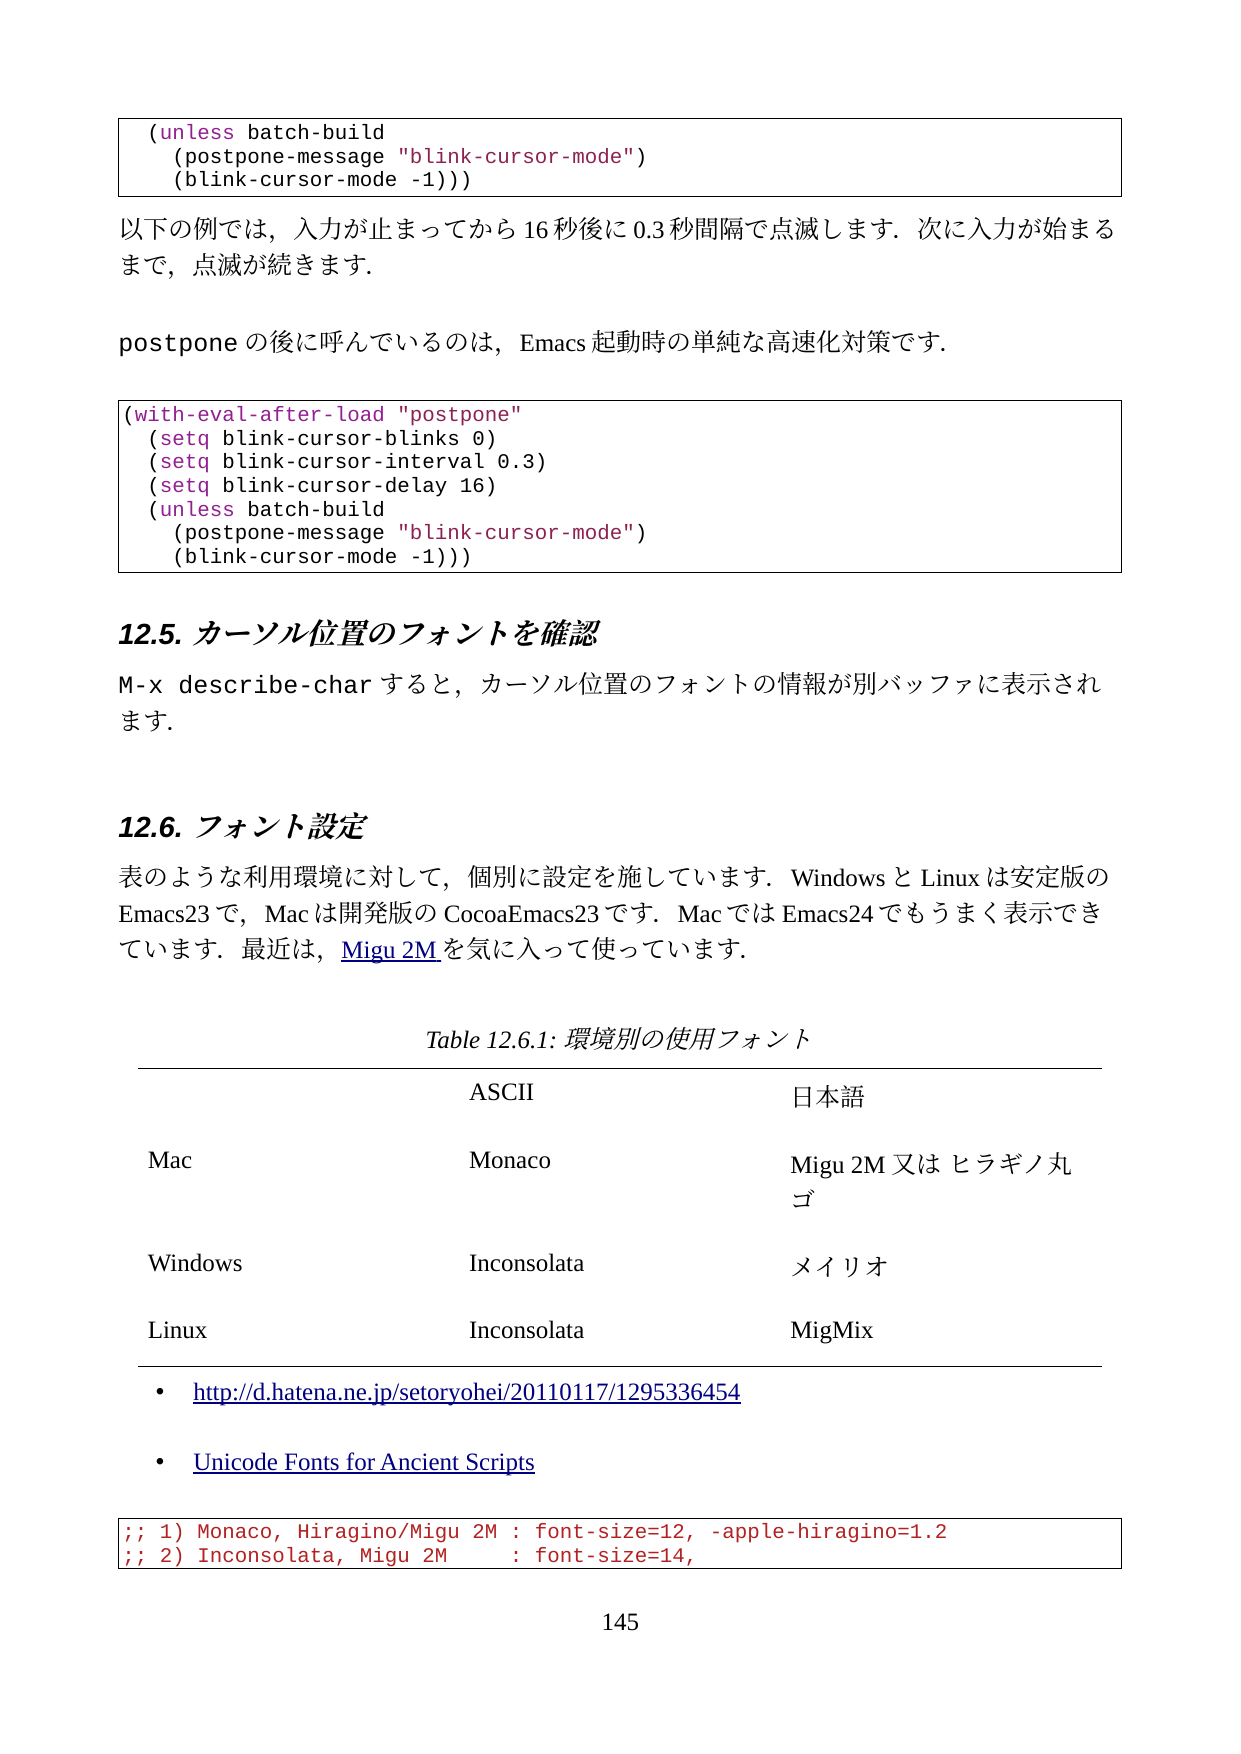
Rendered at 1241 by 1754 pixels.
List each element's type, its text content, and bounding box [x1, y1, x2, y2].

text (unless batch-build [119, 119, 1121, 142]
text 以下の例では，入力が止まってから16秒後に0.3秒間隔で点滅します．次に入力が始まるまで，点滅が続きます． [118, 209, 1122, 310]
text Table 12.6.1: 環境別の使用フォント [118, 1019, 1122, 1056]
list http://d.hatena.ne.jp/setoryohei/20110117/1295336454 [156, 1377, 1122, 1435]
text (setq blink-cursor-delay 16) [119, 471, 1121, 494]
text (postpone-message "blink-cursor-mode") [119, 142, 1121, 165]
list Unicode Fonts for Ancient Scripts [156, 1447, 1122, 1505]
text (blink-cursor-mode -1))) [119, 165, 1121, 196]
table_header ASCII [460, 1069, 781, 1135]
table_header 日本語 [781, 1069, 1102, 1135]
table_cell Inconsolata [460, 1239, 781, 1306]
table_header [138, 1069, 459, 1135]
text (postpone-message "blink-cursor-mode") [119, 518, 1121, 542]
text postpone の後に呼んでいるのは，Emacs起動時の単純な高速化対策です． [118, 322, 1122, 387]
table_cell メイリオ [781, 1239, 1102, 1306]
text (with-eval-after-load "postpone" [119, 401, 1121, 424]
subtitle フォント設定 [118, 804, 1122, 846]
text 表のような利用環境に対して，個別に設定を施しています．WindowsとLinuxは安定版のEmacs23で，Macは開発版のCocoaEmacs23です．MacではEmacs24でもうまく表示できています．最近は，Migu 2Mを気に入って使っています． [118, 858, 1122, 994]
table_cell Windows [138, 1239, 459, 1306]
text ;; 2) Inconsolata, Migu 2M : font-size=14, [119, 1541, 1121, 1568]
table_cell Monaco [460, 1135, 781, 1238]
table_cell MigMix [781, 1306, 1102, 1366]
table_cell Migu 2M 又は ヒラギノ丸ゴ [781, 1135, 1102, 1238]
table_cell Inconsolata [460, 1306, 781, 1366]
text (unless batch-build [119, 494, 1121, 518]
text M-x describe-char すると，カーソル位置のフォントの情報が別バッファに表示されます． [118, 665, 1122, 766]
subtitle カーソル位置のフォントを確認 [118, 611, 1122, 653]
text (blink-cursor-mode -1))) [119, 542, 1121, 572]
text (setq blink-cursor-interval 0.3) [119, 447, 1121, 471]
table_cell Linux [138, 1306, 459, 1366]
text (setq blink-cursor-blinks 0) [119, 424, 1121, 447]
text ;; 1) Monaco, Hiragino/Migu 2M : font-size=12, -apple-hiragino=1.2 [119, 1519, 1121, 1541]
table_cell Mac [138, 1135, 459, 1238]
